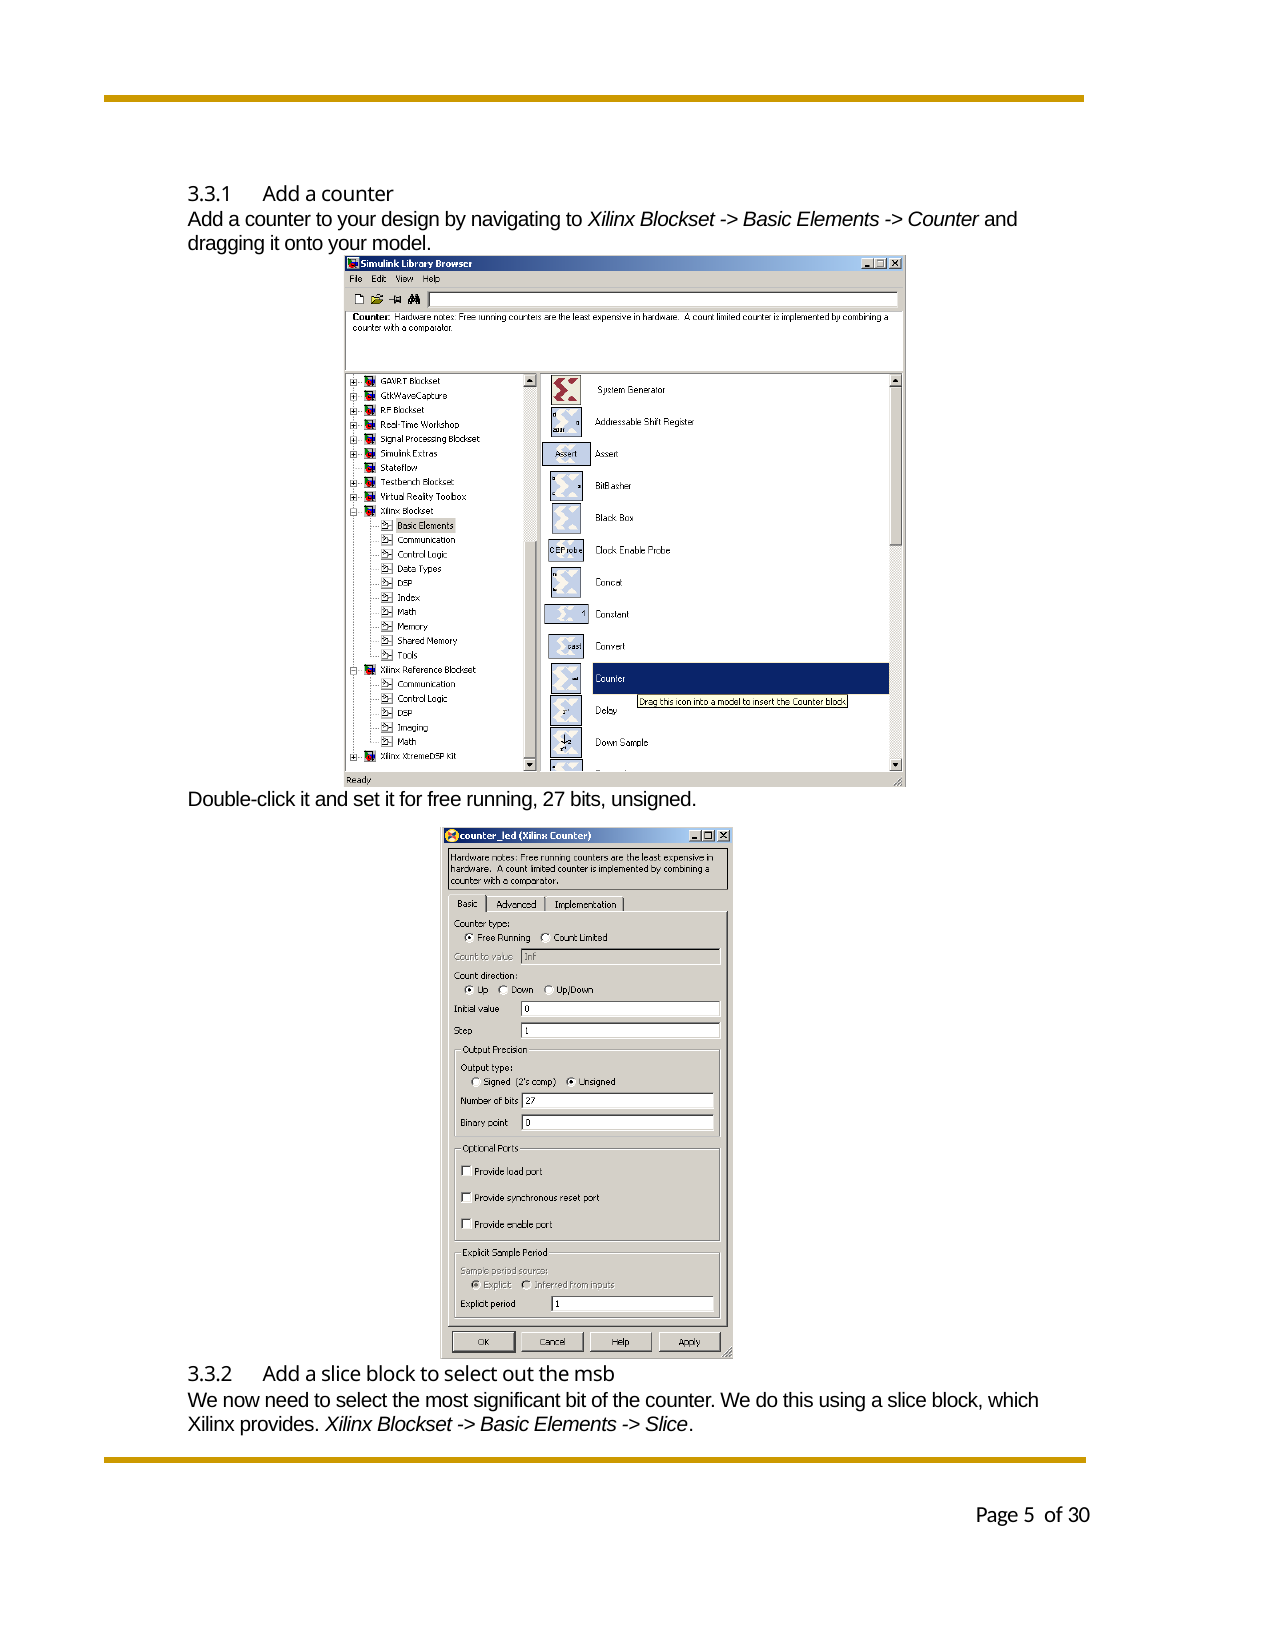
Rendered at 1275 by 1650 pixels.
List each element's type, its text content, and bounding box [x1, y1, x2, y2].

text Double-click it and set it for free running, 27 bits, unsigned. [187, 255, 1062, 811]
text We now need to select the most significant bit of the counter. We do this using a slice block, which Xilinx provides. Xilinx Blockset -> Basic Elements -> Slice. [187, 1387, 1062, 1435]
text Add a counter to your design by navigating to Xilinx Blockset -> Basic Elements -> Counter and dragging it onto your model. [187, 207, 1062, 255]
subtitle Add a slice block to select out the msb [187, 1118, 1062, 1387]
subtitle Add a counter [187, 179, 1062, 207]
